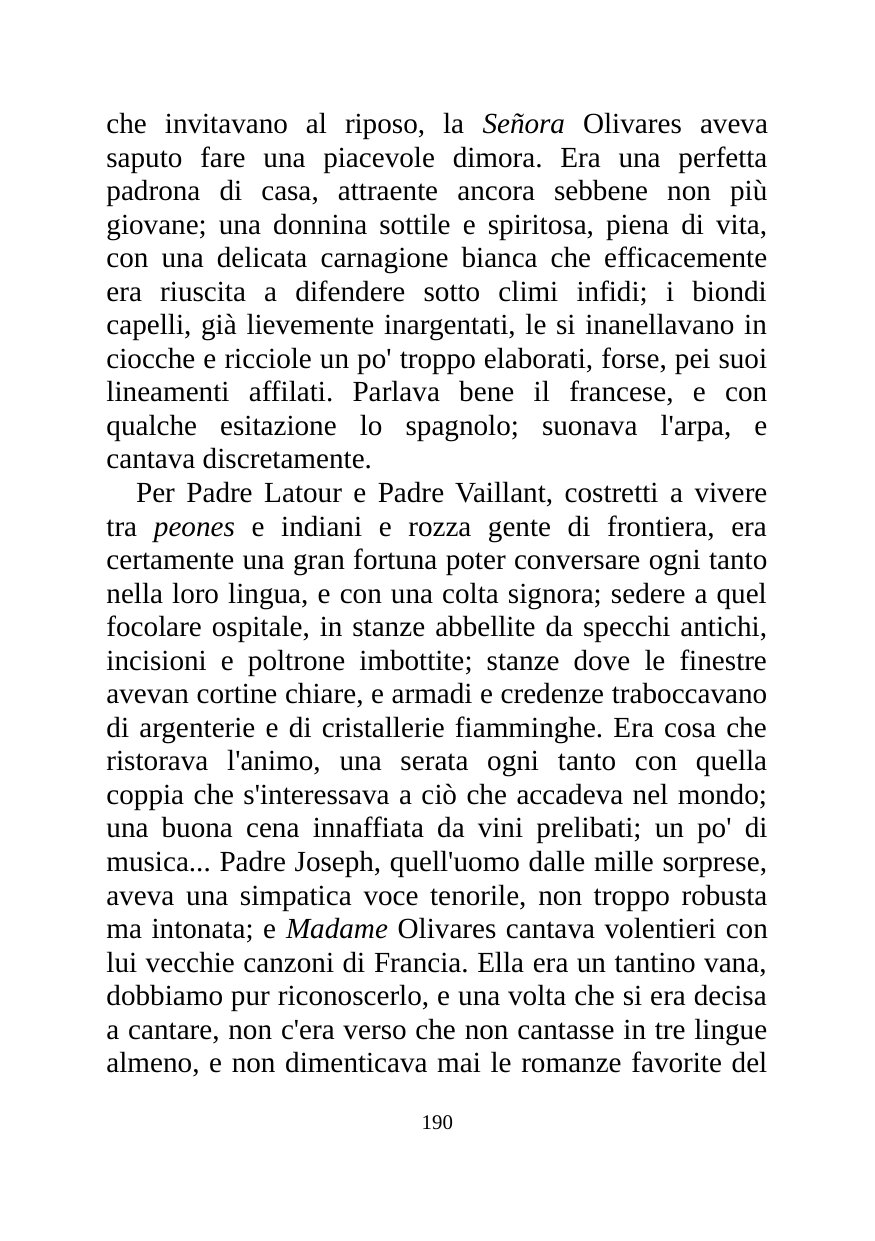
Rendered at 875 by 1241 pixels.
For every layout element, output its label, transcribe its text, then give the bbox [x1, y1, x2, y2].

text che invitavano al riposo, la Señora Olivares aveva saputo fare una piacevole dimora. Era una perfetta padrona di casa, attraente ancora sebbene non più giovane; una donnina sottile e spiritosa, piena di vita, con una delicata carnagione bianca che efficacemente era riuscita a difendere sotto climi infidi; i biondi capelli, già lievemente inargentati, le si inanellavano in ciocche e ricciole un po' troppo elaborati, forse, pei suoi lineamenti affilati. Parlava bene il francese, e con qualche esitazione lo spagnolo; suonava l'arpa, e cantava discretamente. [106, 106, 768, 475]
text Per Padre Latour e Padre Vaillant, costretti a vivere tra peones e indiani e rozza gente di frontiera, era certamente una gran fortuna poter conversare ogni tanto nella loro lingua, e con una colta signora; sedere a quel focolare ospitale, in stanze abbellite da specchi antichi, incisioni e poltrone imbottite; stanze dove le finestre avevan cortine chiare, e armadi e credenze traboccavano di argenterie e di cristallerie fiamminghe. Era cosa che ristorava l'animo, una serata ogni tanto con quella coppia che s'interessava a ciò che accadeva nel mondo; una buona cena innaffiata da vini prelibati; un po' di musica... Padre Joseph, quell'uomo dalle mille sorprese, aveva una simpatica voce tenorile, non troppo robusta ma intonata; e Madame Olivares cantava volentieri con lui vecchie canzoni di Francia. Ella era un tantino vana, dobbiamo pur riconoscerlo, e una volta che si era decisa a cantare, non c'era verso che non cantasse in tre lingue almeno, e non dimenticava mai le romanze favorite del [106, 475, 768, 1079]
